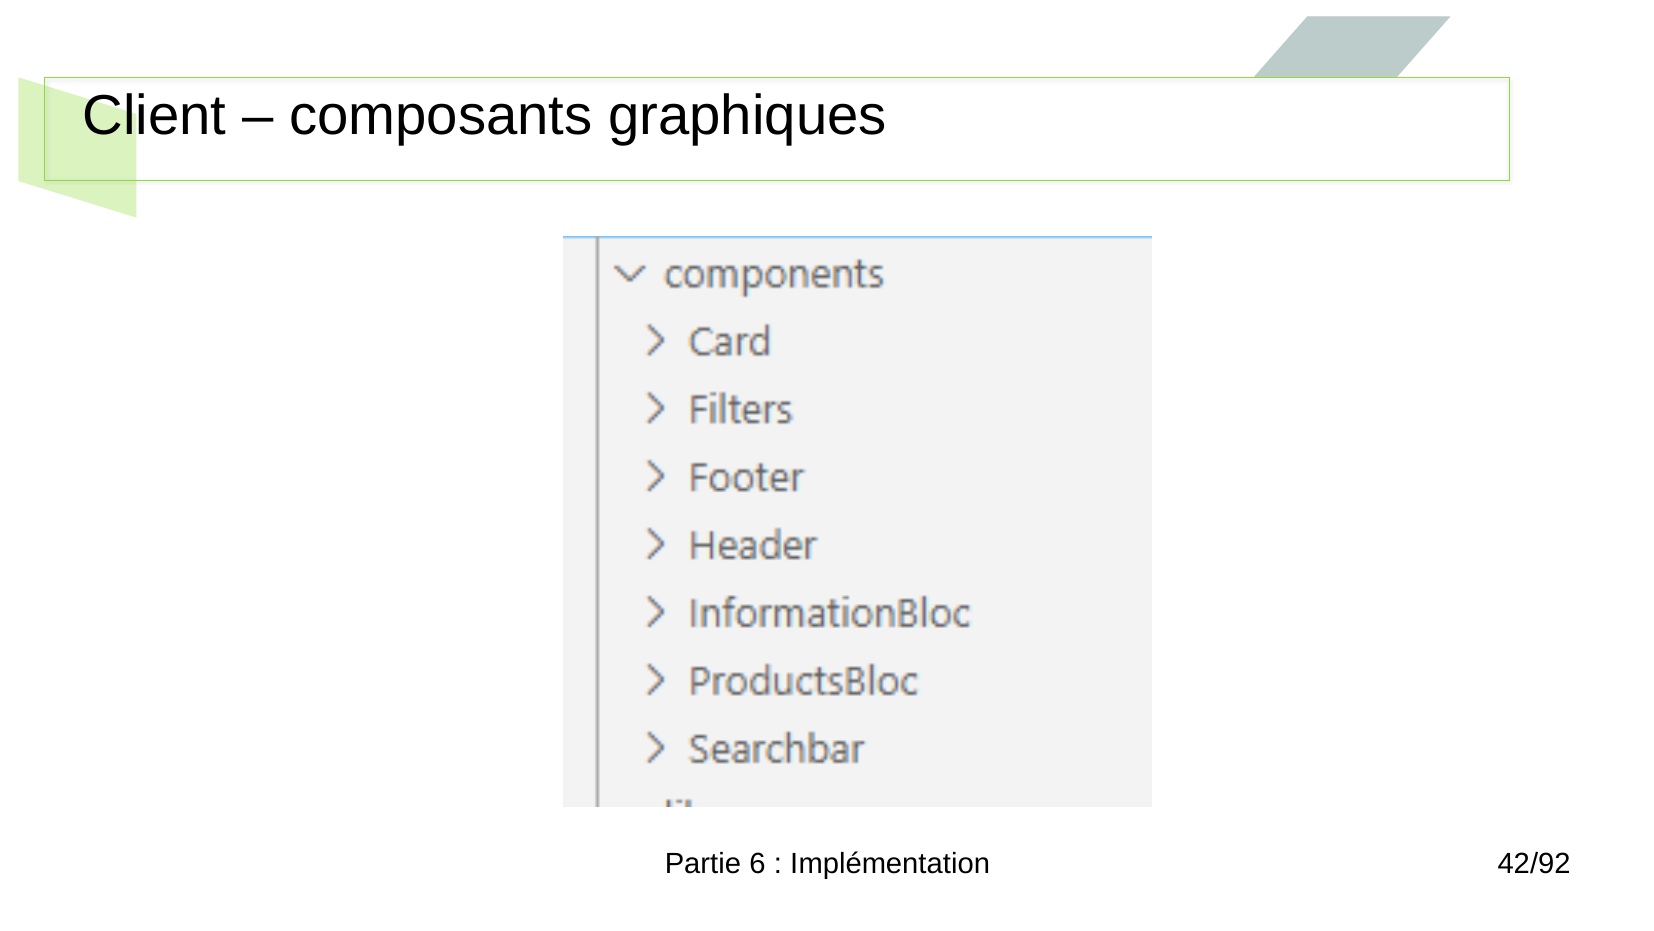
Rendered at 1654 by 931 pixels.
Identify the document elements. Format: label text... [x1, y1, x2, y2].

title Client – composants graphiques [82, 37, 1571, 193]
picture [563, 236, 1152, 807]
